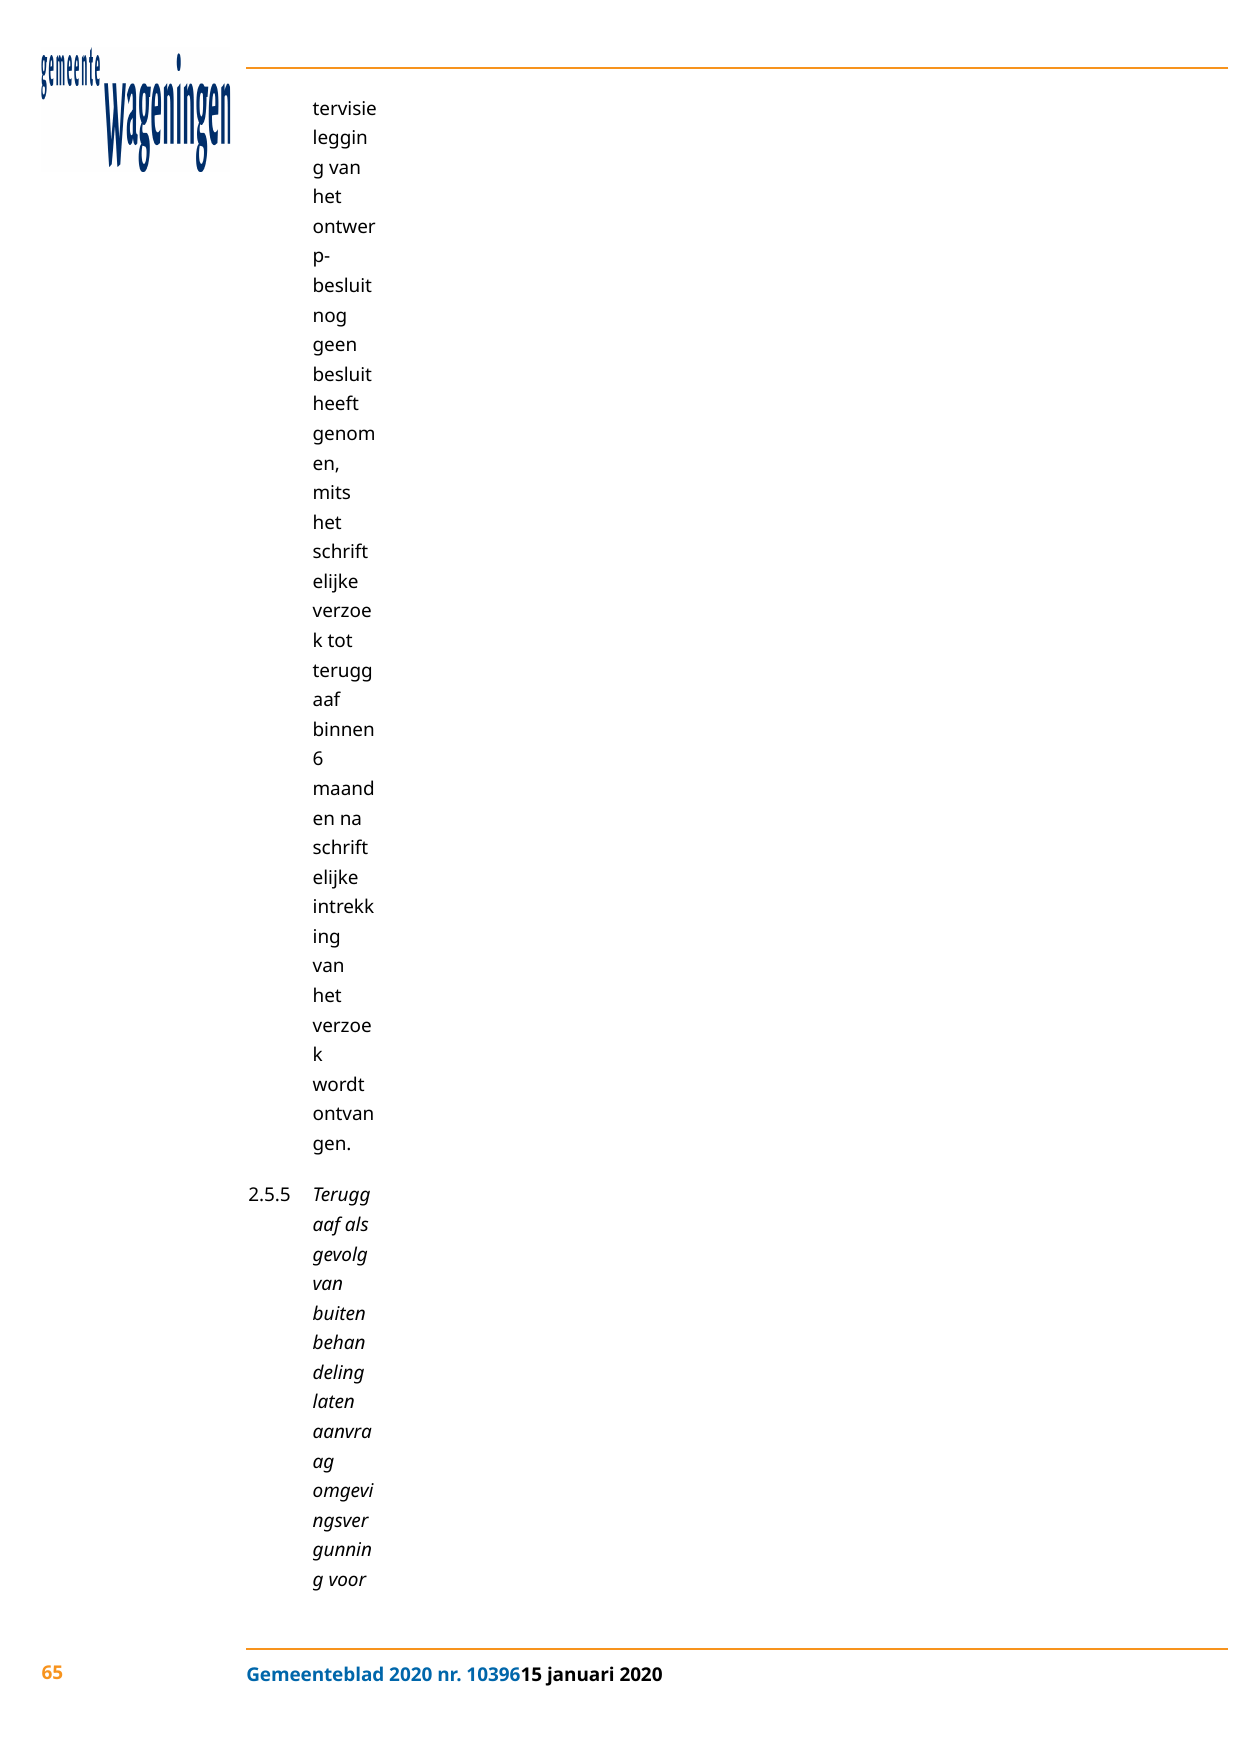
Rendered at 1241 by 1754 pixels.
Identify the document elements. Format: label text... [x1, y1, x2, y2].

table_cell [377, 1156, 442, 1182]
picture [41, 47, 231, 172]
table_cell Teruggaaf als gevolg van buiten behandeling laten aanvraag omgevingsvergunning voor [313, 1182, 377, 1592]
table_cell [248, 1156, 312, 1182]
table_cell [377, 95, 442, 1156]
table_cell 2.5.5 [248, 1182, 312, 1592]
table_cell tervisielegging van het ontwerp- besluit nog geen besluit heeft genomen, mits het schriftelijke verzoek tot teruggaaf binnen 6 maanden na schriftelijke intrekking van het verzoek wordt ontvangen. [313, 95, 377, 1156]
table_cell [313, 1156, 377, 1182]
table_cell [248, 95, 312, 1156]
table_cell [377, 1182, 442, 1592]
